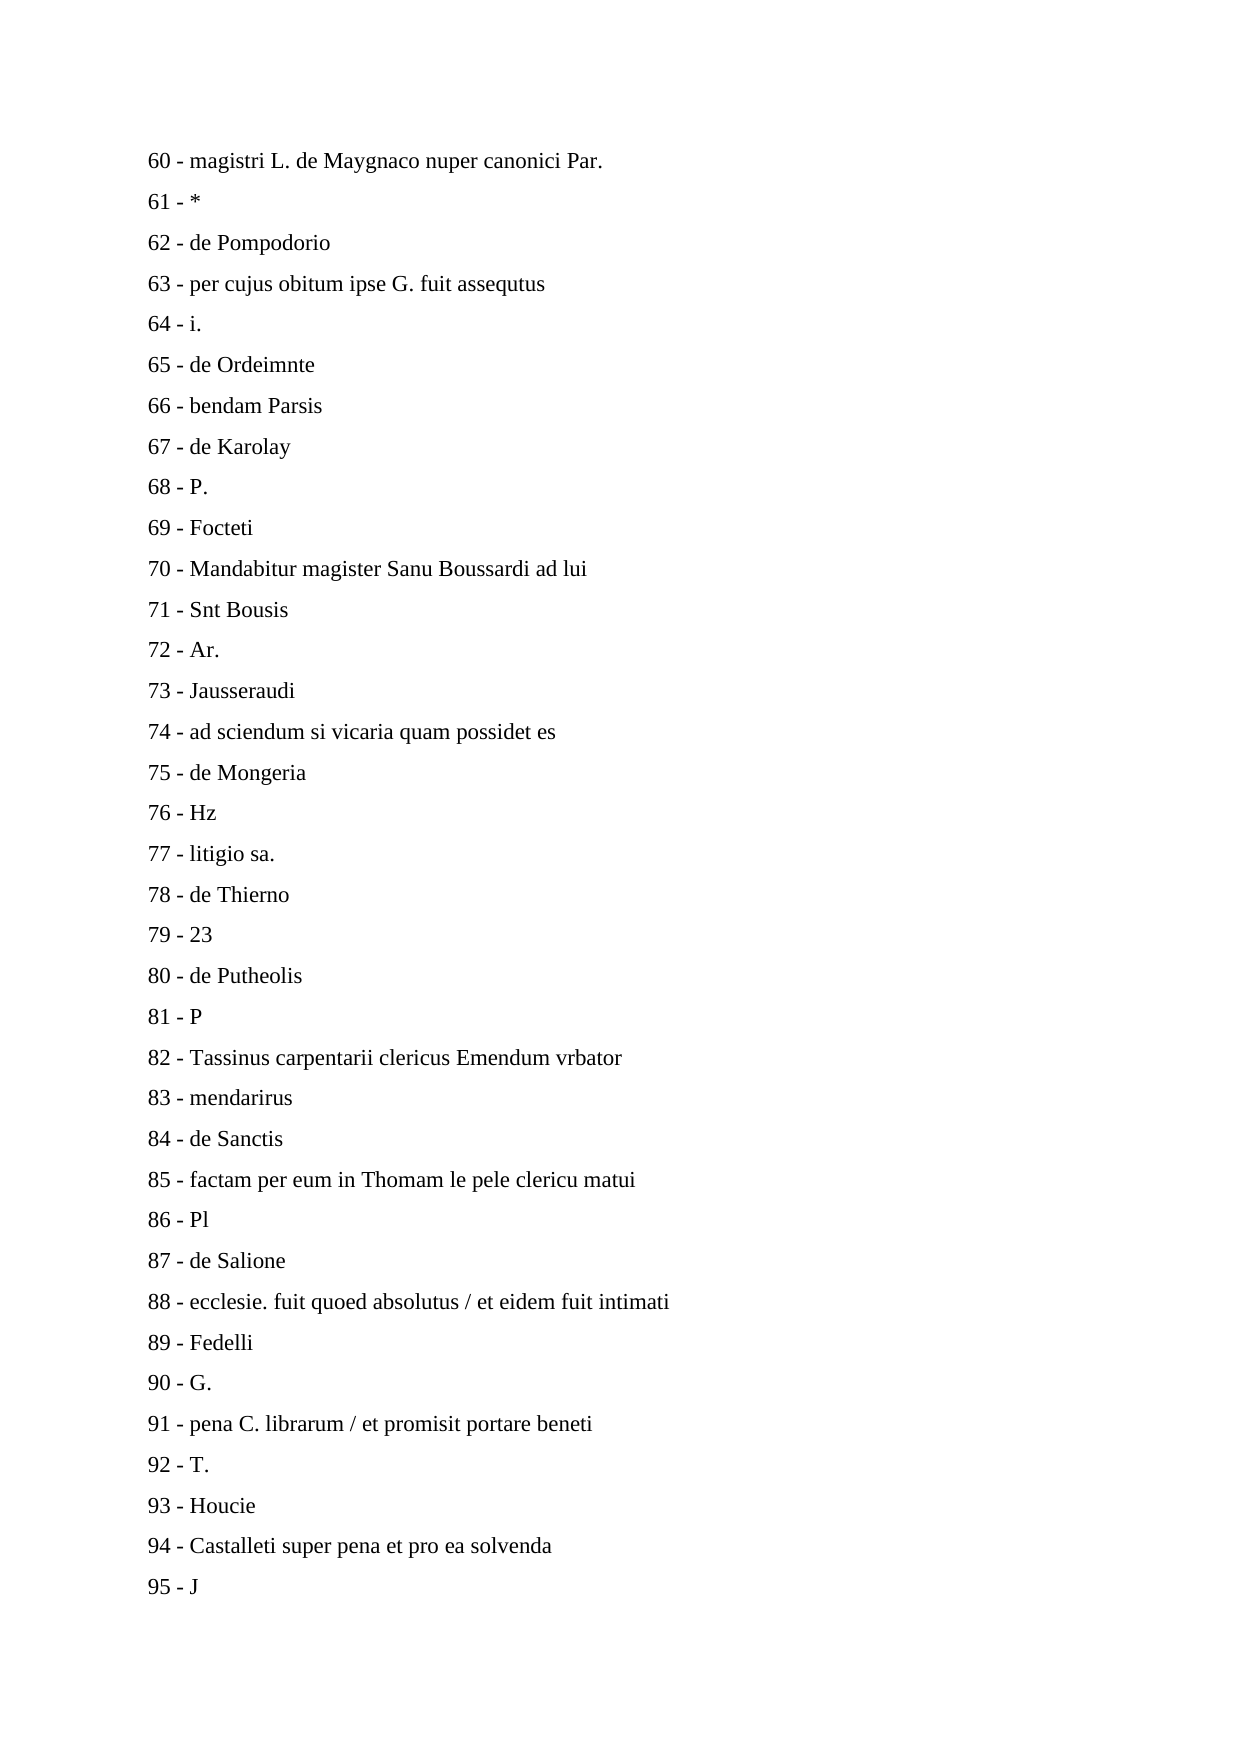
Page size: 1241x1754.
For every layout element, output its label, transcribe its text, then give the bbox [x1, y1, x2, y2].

text 64 - i. [148, 311, 1093, 337]
text 67 - de Karolay [148, 433, 1093, 459]
text 69 - Focteti [148, 514, 1093, 541]
text 62 - de Pompodorio [148, 229, 1093, 255]
text 60 - magistri L. de Maygnaco nuper canonici Par. [148, 148, 1093, 174]
text 85 - factam per eum in Thomam le pele clericu matui [148, 1166, 1093, 1192]
text 95 - J [148, 1573, 1093, 1599]
text 72 - Ar. [148, 636, 1093, 663]
text 89 - Fedelli [148, 1329, 1093, 1355]
text 65 - de Ordeimnte [148, 351, 1093, 378]
text 73 - Jausseraudi [148, 677, 1093, 703]
text 84 - de Sanctis [148, 1125, 1093, 1151]
text 74 - ad sciendum si vicaria quam possidet es [148, 718, 1093, 744]
text 82 - Tassinus carpentarii clericus Emendum vrbator [148, 1044, 1093, 1070]
text 77 - litigio sa. [148, 840, 1093, 866]
text 83 - mendarirus [148, 1084, 1093, 1111]
text 79 - 23 [148, 921, 1093, 948]
text 61 - * [148, 188, 1093, 215]
text 86 - Pl [148, 1207, 1093, 1233]
text 90 - G. [148, 1369, 1093, 1396]
text 91 - pena C. librarum / et promisit portare beneti [148, 1410, 1093, 1437]
text 78 - de Thierno [148, 881, 1093, 907]
text 76 - Hz [148, 799, 1093, 826]
text 71 - Snt Bousis [148, 596, 1093, 622]
text 87 - de Salione [148, 1247, 1093, 1274]
text 68 - P. [148, 473, 1093, 500]
text 80 - de Putheolis [148, 962, 1093, 988]
text 93 - Houcie [148, 1492, 1093, 1518]
text 66 - bendam Parsis [148, 392, 1093, 418]
text 94 - Castalleti super pena et pro ea solvenda [148, 1532, 1093, 1559]
text 75 - de Mongeria [148, 758, 1093, 785]
text 81 - P [148, 1003, 1093, 1029]
text 88 - ecclesie. fuit quoed absolutus / et eidem fuit intimati [148, 1288, 1093, 1314]
text 92 - T. [148, 1451, 1093, 1477]
text 70 - Mandabitur magister Sanu Boussardi ad lui [148, 555, 1093, 581]
text 63 - per cujus obitum ipse G. fuit assequtus [148, 270, 1093, 296]
